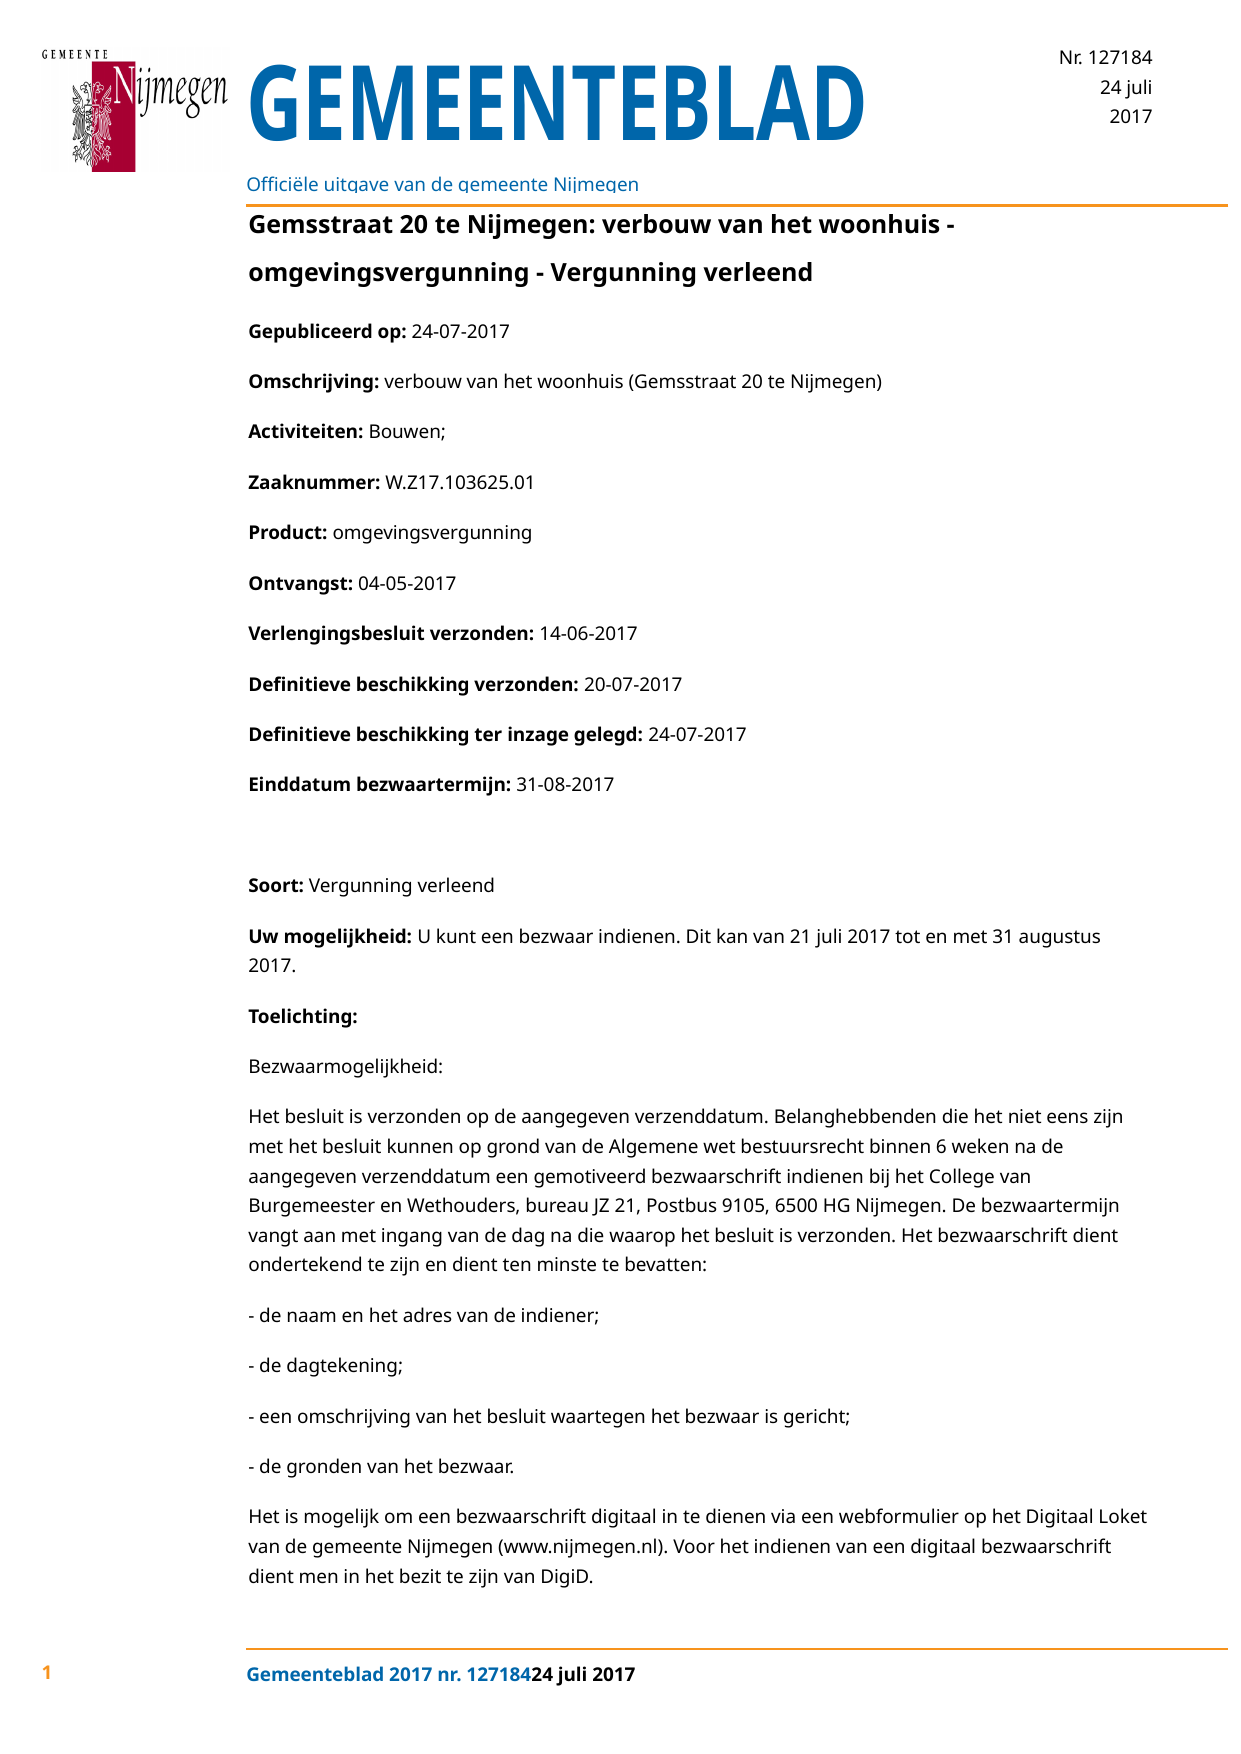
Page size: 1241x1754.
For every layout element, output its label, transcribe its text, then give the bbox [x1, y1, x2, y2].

text Activiteiten: Bouwen; [248, 419, 1152, 444]
text - een omschrijving van het besluit waartegen het bezwaar is gericht; [248, 1403, 1152, 1429]
text Soort: Vergunning verleend [248, 872, 1152, 898]
text Toelichting: [248, 1003, 1152, 1029]
text Ontvangst: 04-05-2017 [248, 570, 1152, 596]
text Einddatum bezwaartermijn: 31-08-2017 [248, 772, 1152, 797]
text - de dagtekening; [248, 1352, 1152, 1378]
text Omschrijving: verbouw van het woonhuis (Gemsstraat 20 te Nijmegen) [248, 368, 1152, 394]
text Gepubliceerd op: 24-07-2017 [248, 318, 1152, 344]
text Het is mogelijk om een bezwaarschrift digitaal in te dienen via een webformulier op het Digitaal Loket van de gemeente Nijmegen (www.nijmegen.nl). Voor het indienen van een digitaal bezwaarschrift dient men in het bezit te zijn van DigiD. [248, 1504, 1152, 1589]
text Uw mogelijkheid: U kunt een bezwaar indienen. Dit kan van 21 juli 2017 tot en met 31 augustus 2017. [248, 923, 1152, 978]
picture [41, 47, 231, 172]
text Bezwaarmogelijkheid: [248, 1053, 1152, 1079]
text Zaaknummer: W.Z17.103625.01 [248, 469, 1152, 495]
text Product: omgevingsvergunning [248, 519, 1152, 545]
text Verlengingsbesluit verzonden: 14-06-2017 [248, 620, 1152, 646]
text - de gronden van het bezwaar. [248, 1453, 1152, 1479]
text Gemsstraat 20 te Nijmegen: verbouw van het woonhuis - omgevingsvergunning - Vergunning verleend [248, 207, 1152, 288]
text Het besluit is verzonden op de aangegeven verzenddatum. Belanghebbenden die het niet eens zijn met het besluit kunnen op grond van de Algemene wet bestuursrecht binnen 6 weken na de aangegeven verzenddatum een gemotiveerd bezwaarschrift indienen bij het College van Burgemeester en Wethouders, bureau JZ 21, Postbus 9105, 6500 HG Nijmegen. De bezwaartermijn vangt aan met ingang van de dag na die waarop het besluit is verzonden. Het bezwaarschrift dient ondertekend te zijn en dient ten minste te bevatten: [248, 1104, 1152, 1277]
text - de naam en het adres van de indiener; [248, 1302, 1152, 1328]
text Definitieve beschikking verzonden: 20-07-2017 [248, 671, 1152, 697]
text Definitieve beschikking ter inzage gelegd: 24-07-2017 [248, 721, 1152, 747]
